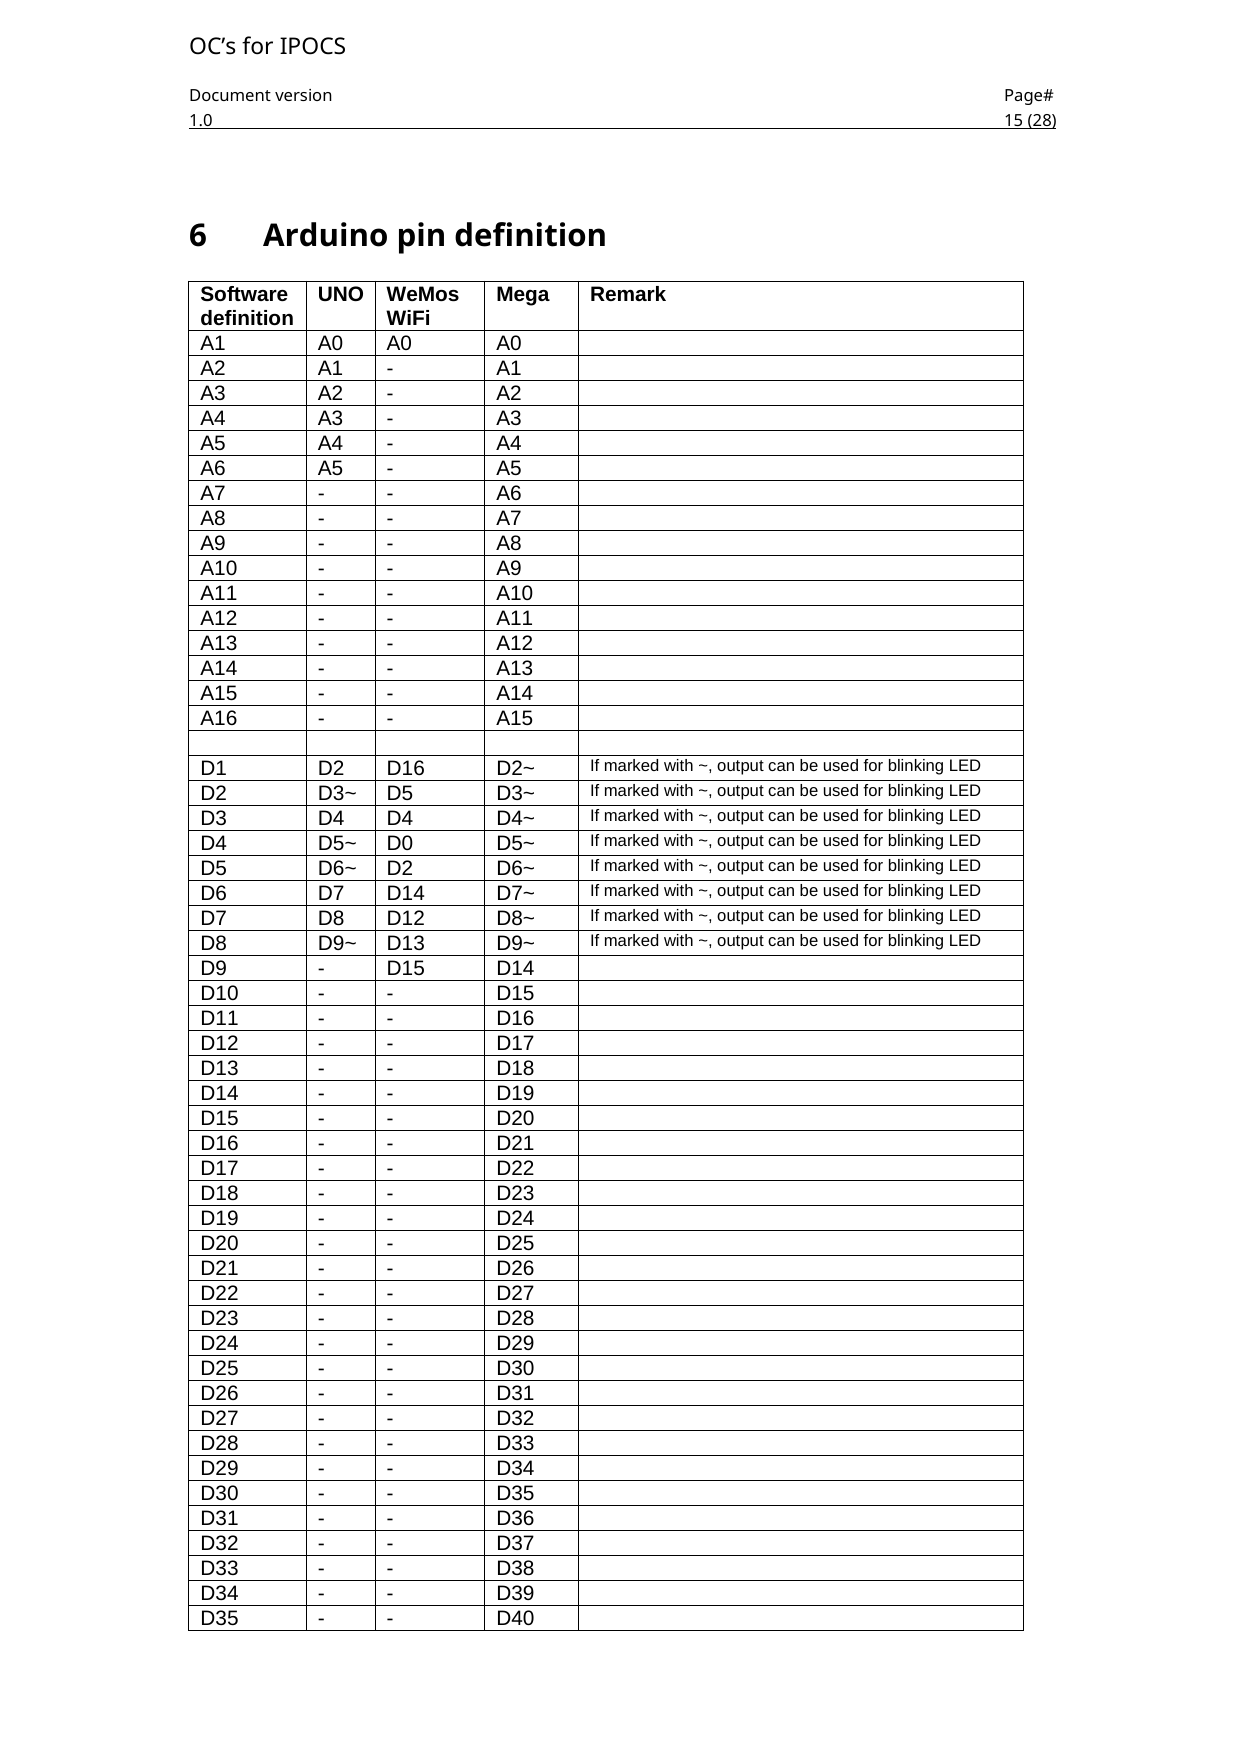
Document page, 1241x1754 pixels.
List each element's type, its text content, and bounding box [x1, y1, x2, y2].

table_cell D4 [307, 806, 375, 829]
table_cell - [376, 606, 484, 629]
table_cell [579, 531, 1023, 554]
table_cell D26 [485, 1256, 578, 1279]
table_cell - [307, 956, 375, 979]
table_cell - [307, 1431, 375, 1454]
table_cell - [376, 631, 484, 654]
table_header WeMos WiFi [376, 282, 484, 329]
table_cell [579, 1306, 1023, 1329]
table_cell - [307, 1006, 375, 1029]
table_cell [307, 731, 375, 754]
table_header Mega [485, 282, 578, 329]
table_cell D14 [485, 956, 578, 979]
table_cell D15 [376, 956, 484, 979]
table_cell D15 [485, 981, 578, 1004]
table_cell [579, 1131, 1023, 1154]
table_cell - [307, 656, 375, 679]
table_cell - [376, 381, 484, 404]
table_cell D4 [376, 806, 484, 829]
table_cell A9 [485, 556, 578, 579]
table_cell D6 [189, 881, 306, 904]
table_cell - [376, 356, 484, 379]
table_cell A15 [485, 706, 578, 729]
table_cell D3 [189, 806, 306, 829]
table_cell [579, 956, 1023, 979]
table_cell A6 [485, 481, 578, 504]
table_cell - [307, 506, 375, 529]
table_cell - [307, 581, 375, 604]
table_cell - [307, 1581, 375, 1604]
table_cell D14 [376, 881, 484, 904]
table_cell D12 [376, 906, 484, 929]
table_cell - [307, 606, 375, 629]
table_cell A5 [189, 431, 306, 454]
table_cell D19 [485, 1081, 578, 1104]
table_cell A8 [189, 506, 306, 529]
table_cell - [376, 1206, 484, 1229]
table_cell D20 [485, 1106, 578, 1129]
table_cell - [376, 1581, 484, 1604]
table_cell [579, 556, 1023, 579]
table_cell [579, 606, 1023, 629]
table_cell D24 [485, 1206, 578, 1229]
table_cell A11 [485, 606, 578, 629]
table_cell If marked with ~, output can be used for blinking LED [579, 756, 1023, 779]
table_cell - [376, 656, 484, 679]
table_cell A1 [485, 356, 578, 379]
table_cell D28 [189, 1431, 306, 1454]
table_cell D39 [485, 1581, 578, 1604]
table_cell A16 [189, 706, 306, 729]
table_cell D0 [376, 831, 484, 854]
table_cell D22 [189, 1281, 306, 1304]
table_cell D17 [485, 1031, 578, 1054]
table_cell - [376, 1481, 484, 1504]
table_cell - [376, 1031, 484, 1054]
table_cell A0 [307, 331, 375, 354]
table_cell A14 [189, 656, 306, 679]
table_cell A4 [307, 431, 375, 454]
table_cell D2~ [485, 756, 578, 779]
table_cell - [307, 1306, 375, 1329]
table_cell [579, 406, 1023, 429]
table_cell D18 [485, 1056, 578, 1079]
table_cell [579, 1181, 1023, 1204]
table_cell - [376, 1506, 484, 1529]
table_cell D16 [189, 1131, 306, 1154]
table_cell - [376, 1006, 484, 1029]
table_cell [579, 1106, 1023, 1129]
table_cell [579, 1231, 1023, 1254]
table_cell [579, 1081, 1023, 1104]
table_cell - [307, 1406, 375, 1429]
table_cell [579, 1056, 1023, 1079]
table_cell - [376, 456, 484, 479]
table_cell A7 [485, 506, 578, 529]
table_cell - [307, 1356, 375, 1379]
table_cell D4 [189, 831, 306, 854]
table_cell D12 [189, 1031, 306, 1054]
subtitle Arduino pin definition [189, 213, 1122, 256]
table_cell D27 [485, 1281, 578, 1304]
table_cell - [307, 1231, 375, 1254]
table_cell - [307, 1531, 375, 1554]
table_cell D7~ [485, 881, 578, 904]
table_cell - [376, 1181, 484, 1204]
table_cell [579, 1331, 1023, 1354]
table_cell D3~ [307, 781, 375, 804]
table_cell D7 [189, 906, 306, 929]
table_cell [579, 1206, 1023, 1229]
table_cell D26 [189, 1381, 306, 1404]
table_cell D8 [307, 906, 375, 929]
table_cell D35 [189, 1606, 306, 1629]
table_cell - [376, 581, 484, 604]
table_cell A12 [485, 631, 578, 654]
table_cell [579, 681, 1023, 704]
table_cell [376, 731, 484, 754]
table_cell [579, 1381, 1023, 1404]
table_cell D22 [485, 1156, 578, 1179]
table_cell [579, 1506, 1023, 1529]
table_cell - [376, 1306, 484, 1329]
table_cell A2 [189, 356, 306, 379]
table_cell A5 [485, 456, 578, 479]
table_cell A4 [189, 406, 306, 429]
table_cell - [307, 1156, 375, 1179]
table_cell - [376, 481, 484, 504]
table_cell D30 [485, 1356, 578, 1379]
table_cell - [376, 1531, 484, 1554]
table_cell D25 [189, 1356, 306, 1379]
table_cell D32 [485, 1406, 578, 1429]
table_cell If marked with ~, output can be used for blinking LED [579, 831, 1023, 854]
table_cell - [376, 1406, 484, 1429]
table_cell D10 [189, 981, 306, 1004]
table_cell [579, 1431, 1023, 1454]
table_cell D31 [485, 1381, 578, 1404]
table_cell A3 [189, 381, 306, 404]
table_cell A10 [485, 581, 578, 604]
table_cell A0 [485, 331, 578, 354]
table_cell A1 [189, 331, 306, 354]
table_cell D35 [485, 1481, 578, 1504]
table_cell A11 [189, 581, 306, 604]
table_header Remark [579, 282, 1023, 329]
table_cell - [307, 1506, 375, 1529]
table_cell A3 [307, 406, 375, 429]
table_header UNO [307, 282, 375, 329]
table_cell [579, 631, 1023, 654]
table_cell D9~ [485, 931, 578, 954]
table_cell - [307, 1206, 375, 1229]
table_cell - [307, 1181, 375, 1204]
table_cell - [307, 1281, 375, 1304]
table_cell If marked with ~, output can be used for blinking LED [579, 881, 1023, 904]
table_cell A13 [485, 656, 578, 679]
table_cell D2 [376, 856, 484, 879]
table_cell If marked with ~, output can be used for blinking LED [579, 781, 1023, 804]
table_cell - [307, 681, 375, 704]
table_cell D19 [189, 1206, 306, 1229]
table_cell D18 [189, 1181, 306, 1204]
table_cell D20 [189, 1231, 306, 1254]
table_cell D21 [189, 1256, 306, 1279]
table_cell A2 [307, 381, 375, 404]
table_cell D21 [485, 1131, 578, 1154]
table_cell D32 [189, 1531, 306, 1554]
table_cell - [307, 481, 375, 504]
table_cell [579, 1581, 1023, 1604]
table_cell If marked with ~, output can be used for blinking LED [579, 806, 1023, 829]
table_cell D5 [376, 781, 484, 804]
table_cell D36 [485, 1506, 578, 1529]
table_cell D3~ [485, 781, 578, 804]
table_cell [579, 1556, 1023, 1579]
table_cell - [376, 1156, 484, 1179]
table_cell - [376, 1381, 484, 1404]
table_cell If marked with ~, output can be used for blinking LED [579, 931, 1023, 954]
table_cell [579, 1256, 1023, 1279]
table_cell D11 [189, 1006, 306, 1029]
table_cell D14 [189, 1081, 306, 1104]
table_cell A8 [485, 531, 578, 554]
table_cell D34 [189, 1581, 306, 1604]
table_cell D8~ [485, 906, 578, 929]
table_cell D6~ [307, 856, 375, 879]
table_cell A4 [485, 431, 578, 454]
table_cell - [376, 1456, 484, 1479]
table_cell A2 [485, 381, 578, 404]
table_cell [579, 356, 1023, 379]
table_cell D16 [485, 1006, 578, 1029]
table_cell - [376, 406, 484, 429]
table_cell - [376, 1431, 484, 1454]
table_cell D2 [189, 781, 306, 804]
table_cell [579, 506, 1023, 529]
table_cell [579, 581, 1023, 604]
table_cell [579, 731, 1023, 754]
table_cell A5 [307, 456, 375, 479]
table_cell - [376, 1106, 484, 1129]
table_cell - [376, 1131, 484, 1154]
table_cell - [376, 1081, 484, 1104]
table_cell - [307, 531, 375, 554]
table_cell D34 [485, 1456, 578, 1479]
table_cell - [307, 1131, 375, 1154]
table_cell A10 [189, 556, 306, 579]
table_cell - [307, 1381, 375, 1404]
table_cell D1 [189, 756, 306, 779]
table_cell - [376, 1606, 484, 1629]
table_cell - [307, 1031, 375, 1054]
table_cell D4~ [485, 806, 578, 829]
table_cell D37 [485, 1531, 578, 1554]
table_cell - [307, 1556, 375, 1579]
table_cell [579, 1356, 1023, 1379]
table_cell D5 [189, 856, 306, 879]
table_cell [579, 1281, 1023, 1304]
table_cell D8 [189, 931, 306, 954]
table_cell [579, 1406, 1023, 1429]
table_cell [189, 731, 306, 754]
table_cell D17 [189, 1156, 306, 1179]
table_cell D29 [485, 1331, 578, 1354]
table_cell - [307, 1056, 375, 1079]
table_cell - [376, 1281, 484, 1304]
table_cell - [376, 531, 484, 554]
table_cell - [307, 981, 375, 1004]
table_cell - [376, 556, 484, 579]
table_cell - [307, 1081, 375, 1104]
table_cell If marked with ~, output can be used for blinking LED [579, 856, 1023, 879]
table_cell - [307, 1456, 375, 1479]
table_cell A14 [485, 681, 578, 704]
table_cell - [376, 1256, 484, 1279]
table_cell D33 [485, 1431, 578, 1454]
table_cell - [307, 1481, 375, 1504]
table_cell D31 [189, 1506, 306, 1529]
table_cell [579, 431, 1023, 454]
table_cell [579, 1456, 1023, 1479]
table_header Software definition [189, 282, 306, 329]
table_cell D2 [307, 756, 375, 779]
table_cell - [376, 1231, 484, 1254]
table_cell D38 [485, 1556, 578, 1579]
table_cell - [307, 1256, 375, 1279]
table_cell - [376, 681, 484, 704]
table_cell - [307, 1106, 375, 1129]
table_cell D16 [376, 756, 484, 779]
table_cell [579, 981, 1023, 1004]
table_cell D23 [189, 1306, 306, 1329]
table_cell D13 [376, 931, 484, 954]
table_cell D9~ [307, 931, 375, 954]
table_cell D13 [189, 1056, 306, 1079]
table_cell - [376, 506, 484, 529]
table_cell D5~ [307, 831, 375, 854]
table_cell - [376, 1356, 484, 1379]
table_cell D5~ [485, 831, 578, 854]
table_cell [579, 1006, 1023, 1029]
table_cell - [376, 1331, 484, 1354]
table_cell [579, 1481, 1023, 1504]
table_cell [579, 456, 1023, 479]
table_cell - [307, 556, 375, 579]
table_cell A15 [189, 681, 306, 704]
table_cell - [376, 981, 484, 1004]
table_cell A7 [189, 481, 306, 504]
table_cell - [376, 1556, 484, 1579]
table_cell [579, 1531, 1023, 1554]
table_cell A13 [189, 631, 306, 654]
table_cell A1 [307, 356, 375, 379]
table_cell - [376, 1056, 484, 1079]
table_cell If marked with ~, output can be used for blinking LED [579, 906, 1023, 929]
table_cell - [307, 706, 375, 729]
table_cell D40 [485, 1606, 578, 1629]
table_cell [579, 381, 1023, 404]
table_cell D28 [485, 1306, 578, 1329]
table_cell - [307, 1606, 375, 1629]
table_cell [579, 1606, 1023, 1629]
table_cell - [307, 1331, 375, 1354]
table_cell D6~ [485, 856, 578, 879]
table_cell - [376, 706, 484, 729]
table_cell A0 [376, 331, 484, 354]
table_cell D27 [189, 1406, 306, 1429]
table_cell [579, 481, 1023, 504]
table_cell D7 [307, 881, 375, 904]
table_cell D30 [189, 1481, 306, 1504]
table_cell - [376, 431, 484, 454]
table_cell D29 [189, 1456, 306, 1479]
table_cell - [307, 631, 375, 654]
table_cell D9 [189, 956, 306, 979]
table_cell [579, 1031, 1023, 1054]
table_cell [579, 656, 1023, 679]
table_cell D25 [485, 1231, 578, 1254]
table_cell [485, 731, 578, 754]
table_cell A12 [189, 606, 306, 629]
table_cell D24 [189, 1331, 306, 1354]
table_cell [579, 1156, 1023, 1179]
table_cell [579, 706, 1023, 729]
table_cell D15 [189, 1106, 306, 1129]
table_cell D23 [485, 1181, 578, 1204]
table_cell D33 [189, 1556, 306, 1579]
table_cell [579, 331, 1023, 354]
table_cell A9 [189, 531, 306, 554]
table_cell A3 [485, 406, 578, 429]
table_cell A6 [189, 456, 306, 479]
